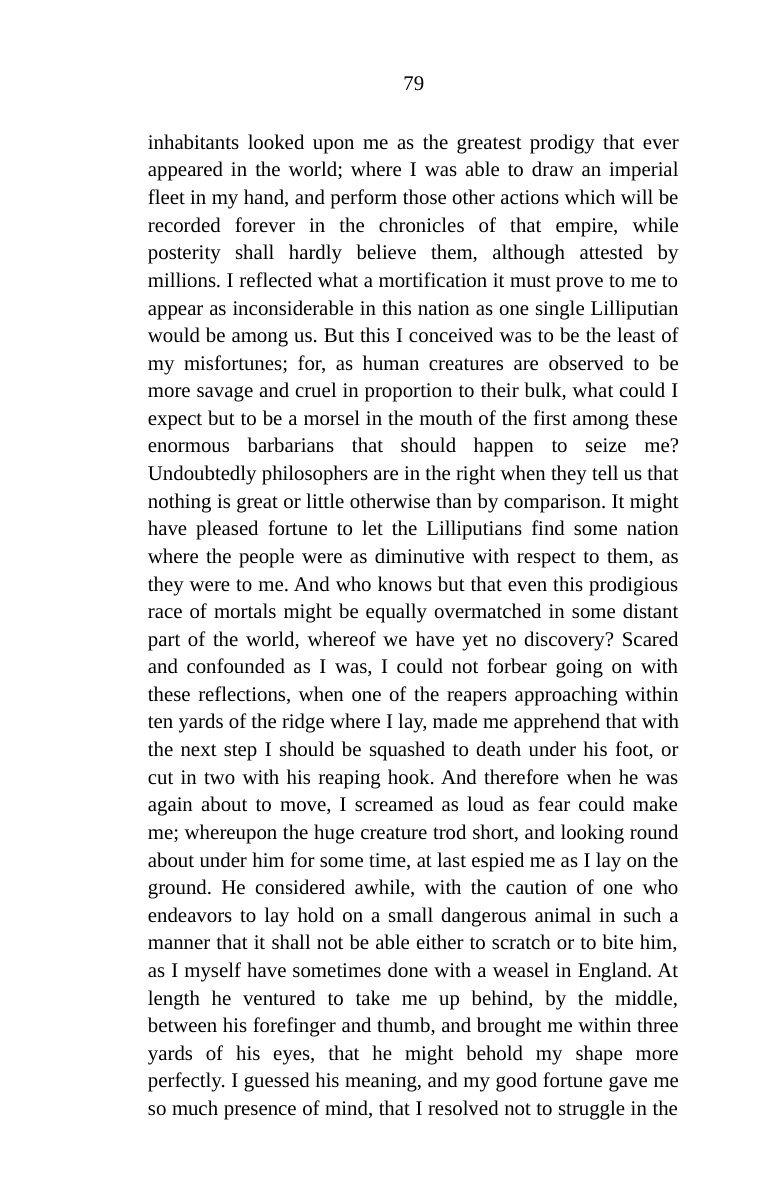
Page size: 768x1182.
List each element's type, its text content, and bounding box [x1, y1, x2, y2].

text inhabitants looked upon me as the greatest prodigy that ever appeared in the world; where I was able to draw an imperial fleet in my hand, and perform those other actions which will be recorded forever in the chronicles of that empire, while posterity shall hardly believe them, although attested by millions. I reflected what a mortification it must prove to me to appear as inconsiderable in this nation as one single Lilliputian would be among us. But this I conceived was to be the least of my misfortunes; for, as human creatures are observed to be more savage and cruel in proportion to their bulk, what could I expect but to be a morsel in the mouth of the first among these enormous barbarians that should happen to seize me? Undoubtedly philosophers are in the right when they tell us that nothing is great or little otherwise than by comparison. It might have pleased fortune to let the Lilliputians find some nation where the people were as diminutive with respect to them, as they were to me. And who knows but that even this prodigious race of mortals might be equally overmatched in some distant part of the world, whereof we have yet no discovery? Scared and confounded as I was, I could not forbear going on with these reflections, when one of the reapers approaching within ten yards of the ridge where I lay, made me apprehend that with the next step I should be squashed to death under his foot, or cut in two with his reaping hook. And therefore when he was again about to move, I screamed as loud as fear could make me; whereupon the huge creature trod short, and looking round about under him for some time, at last espied me as I lay on the ground. He considered awhile, with the caution of one who endeavors to lay hold on a small dangerous animal in such a manner that it shall not be able either to scratch or to bite him, as I myself have sometimes done with a weasel in England. At length he ventured to take me up behind, by the middle, between his forefinger and thumb, and brought me within three yards of his eyes, that he might behold my shape more perfectly. I guessed his meaning, and my good fortune gave me so much presence of mind, that I resolved not to struggle in the [148, 130, 679, 1120]
